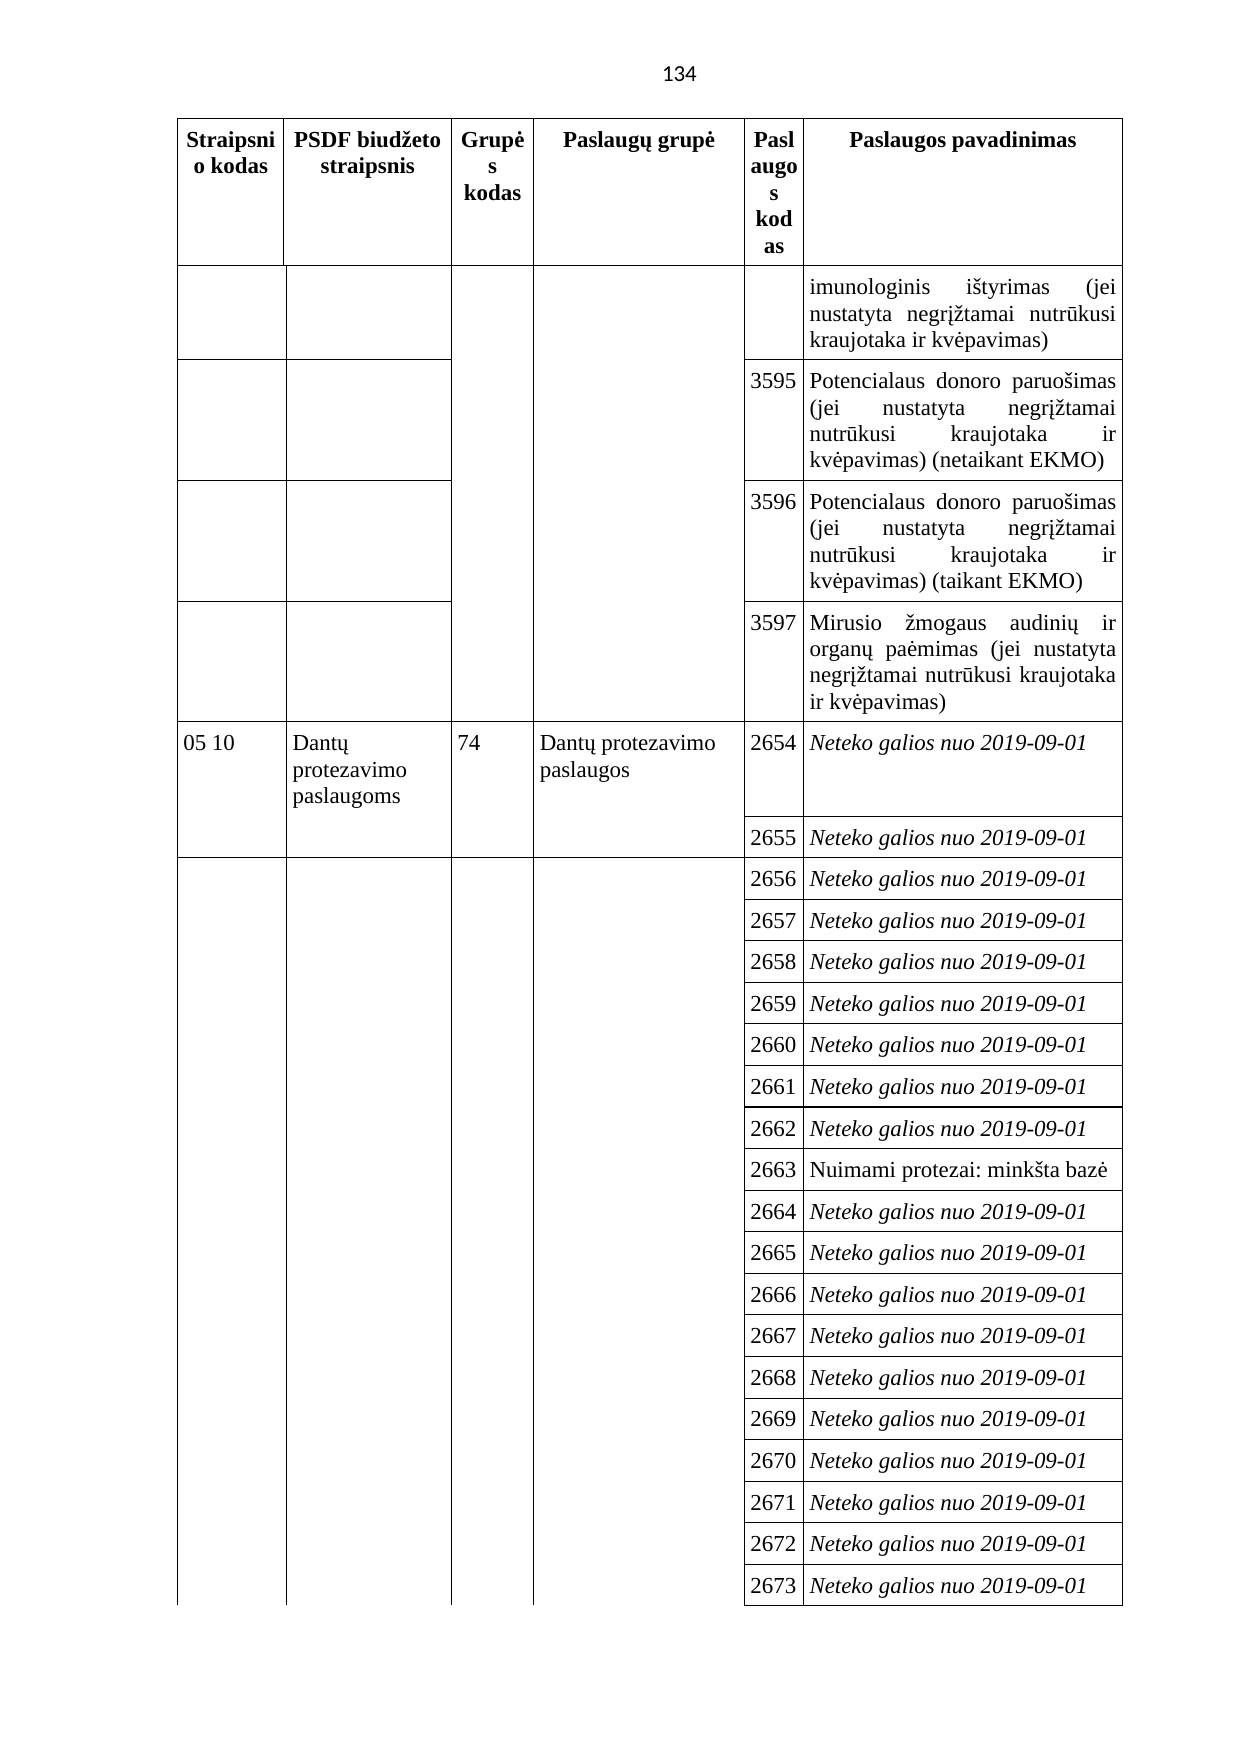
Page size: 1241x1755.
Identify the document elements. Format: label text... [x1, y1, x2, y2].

table_cell [178, 1273, 286, 1314]
table_cell Mirusio žmogaus audinių ir organų paėmimas (jei nustatyta negrįžtamai nutrūkusi kraujotaka ir kvėpavimas) [804, 602, 1122, 721]
table_cell [178, 899, 286, 940]
table_header Paslaugos kodas [745, 119, 803, 265]
table_cell [452, 1273, 533, 1314]
table_cell [287, 481, 451, 601]
table_cell [534, 940, 744, 982]
table_cell 2660 [745, 1024, 803, 1065]
table_cell [452, 1065, 533, 1106]
table_cell 3596 [745, 481, 803, 601]
table_cell [452, 1106, 533, 1148]
table_cell [287, 1148, 451, 1189]
table_cell [534, 266, 744, 721]
table_cell Neteko galios nuo 2019-09-01 [804, 1523, 1122, 1564]
table_cell [452, 940, 533, 982]
table_cell [287, 1522, 451, 1564]
table_cell [534, 1065, 744, 1106]
table_cell 2655 [745, 817, 803, 857]
table_cell [534, 1273, 744, 1314]
table_cell Nuimami protezai: minkšta bazė [804, 1149, 1122, 1189]
table_cell [287, 982, 451, 1023]
table_cell [452, 1439, 533, 1481]
table_header Grupės kodas [452, 119, 533, 265]
table_cell [534, 858, 744, 899]
table_cell Neteko galios nuo 2019-09-01 [804, 817, 1122, 857]
table_cell [534, 1148, 744, 1189]
table_cell [534, 1356, 744, 1397]
table_cell 2665 [745, 1232, 803, 1273]
table_cell imunologinis ištyrimas (jei nustatyta negrįžtamai nutrūkusi kraujotaka ir kvėpavimas) [804, 266, 1122, 359]
table_cell [287, 1231, 451, 1273]
table_cell [287, 1273, 451, 1314]
table_cell [287, 1439, 451, 1481]
table_cell [452, 899, 533, 940]
table_cell [178, 1522, 286, 1564]
table_cell [534, 1398, 744, 1439]
table_cell [178, 1148, 286, 1189]
table_cell [178, 982, 286, 1023]
table_cell [452, 1023, 533, 1065]
table_cell [452, 1481, 533, 1522]
table_cell 2656 [745, 858, 803, 899]
table_cell 2663 [745, 1149, 803, 1189]
table_cell 2669 [745, 1399, 803, 1439]
table_cell [287, 816, 451, 857]
table_cell [452, 982, 533, 1023]
table_cell [287, 858, 451, 899]
table_cell [287, 1356, 451, 1397]
table_cell [178, 1314, 286, 1356]
table_cell [452, 1231, 533, 1273]
table_cell 2654 [745, 722, 803, 816]
table_cell [452, 816, 533, 857]
table_cell Potencialaus donoro paruošimas (jei nustatyta negrįžtamai nutrūkusi kraujotaka ir kvėpavimas) (netaikant EKMO) [804, 360, 1122, 480]
table_cell Neteko galios nuo 2019-09-01 [804, 1315, 1122, 1356]
table_cell 2657 [745, 900, 803, 940]
table_cell [534, 816, 744, 857]
table_cell [452, 266, 533, 721]
table_cell [534, 982, 744, 1023]
table_cell Potencialaus donoro paruošimas (jei nustatyta negrįžtamai nutrūkusi kraujotaka ir kvėpavimas) (taikant EKMO) [804, 481, 1122, 601]
table_cell [534, 1564, 744, 1605]
table_cell [178, 602, 286, 721]
table_cell 3595 [745, 360, 803, 480]
table_cell [178, 816, 286, 857]
table_cell [178, 1356, 286, 1397]
table_cell [287, 899, 451, 940]
table_cell [534, 1190, 744, 1231]
table_cell Neteko galios nuo 2019-09-01 [804, 1399, 1122, 1439]
table_cell [452, 1314, 533, 1356]
table_cell Dantų protezavimo paslaugoms [287, 722, 451, 816]
table_cell [178, 1439, 286, 1481]
table_cell [287, 1190, 451, 1231]
table_cell [178, 1190, 286, 1231]
table_cell [287, 1106, 451, 1148]
table_cell [178, 1023, 286, 1065]
table_cell [287, 1398, 451, 1439]
table_cell [287, 360, 451, 480]
table_cell 2673 [745, 1565, 803, 1605]
table_cell Neteko galios nuo 2019-09-01 [804, 1565, 1122, 1605]
table_cell 2668 [745, 1357, 803, 1397]
table_cell 05 10 [178, 722, 286, 816]
table_cell Neteko galios nuo 2019-09-01 [804, 1191, 1122, 1231]
table_cell 2672 [745, 1523, 803, 1564]
table_cell Neteko galios nuo 2019-09-01 [804, 1232, 1122, 1273]
table_cell Neteko galios nuo 2019-09-01 [804, 858, 1122, 899]
table_cell 74 [452, 722, 533, 816]
table_cell 2670 [745, 1440, 803, 1481]
table_header Paslaugos pavadinimas [804, 119, 1122, 265]
table_cell Neteko galios nuo 2019-09-01 [804, 1024, 1122, 1065]
table_cell Neteko galios nuo 2019-09-01 [804, 722, 1122, 816]
table_cell 2659 [745, 983, 803, 1023]
table_cell [534, 1314, 744, 1356]
table_cell [287, 1564, 451, 1605]
table_cell [452, 1398, 533, 1439]
table_cell [178, 940, 286, 982]
table_cell [287, 940, 451, 982]
table_cell Neteko galios nuo 2019-09-01 [804, 1066, 1122, 1106]
table_cell [287, 1481, 451, 1522]
table_cell 2664 [745, 1191, 803, 1231]
table_cell [178, 1065, 286, 1106]
table_cell [452, 1190, 533, 1231]
table_cell 2671 [745, 1482, 803, 1522]
table_cell Neteko galios nuo 2019-09-01 [804, 1440, 1122, 1481]
table_cell [178, 481, 286, 601]
table_cell 3597 [745, 602, 803, 721]
table_cell [534, 1439, 744, 1481]
table_cell [534, 1231, 744, 1273]
table_cell [287, 1065, 451, 1106]
table_header PSDF biudžeto straipsnis [284, 119, 451, 265]
table_cell Neteko galios nuo 2019-09-01 [804, 1108, 1122, 1148]
table_cell [452, 858, 533, 899]
table_cell [287, 602, 451, 721]
table_cell Neteko galios nuo 2019-09-01 [804, 900, 1122, 940]
table_cell [178, 1564, 286, 1605]
table_cell [178, 1398, 286, 1439]
table_cell [745, 266, 803, 359]
table_cell Neteko galios nuo 2019-09-01 [804, 1357, 1122, 1397]
table_header Paslaugų grupė [534, 119, 744, 265]
table_header Straipsnio kodas [178, 119, 283, 265]
table_cell [534, 1023, 744, 1065]
table_cell [287, 1023, 451, 1065]
table_cell [534, 1522, 744, 1564]
table_cell Dantų protezavimo paslaugos [534, 722, 744, 816]
table_cell [534, 1481, 744, 1522]
table_cell 2658 [745, 941, 803, 982]
table_cell [452, 1522, 533, 1564]
table_cell Neteko galios nuo 2019-09-01 [804, 1482, 1122, 1522]
table_cell [178, 1231, 286, 1273]
table_cell [452, 1564, 533, 1605]
table_cell 2667 [745, 1315, 803, 1356]
table_cell Neteko galios nuo 2019-09-01 [804, 983, 1122, 1023]
table_cell 2662 [745, 1108, 803, 1148]
table_cell [452, 1356, 533, 1397]
table_cell Neteko galios nuo 2019-09-01 [804, 1274, 1122, 1314]
table_cell 2666 [745, 1274, 803, 1314]
table_cell Neteko galios nuo 2019-09-01 [804, 941, 1122, 982]
table_cell [178, 1106, 286, 1148]
table_cell [287, 1314, 451, 1356]
table_cell [452, 1148, 533, 1189]
table_cell 2661 [745, 1066, 803, 1106]
table_cell [287, 266, 451, 359]
table_cell [534, 899, 744, 940]
table_cell [178, 1481, 286, 1522]
table_cell [178, 858, 286, 899]
table_cell [178, 360, 286, 480]
table_cell [534, 1106, 744, 1148]
table_cell [178, 266, 286, 359]
